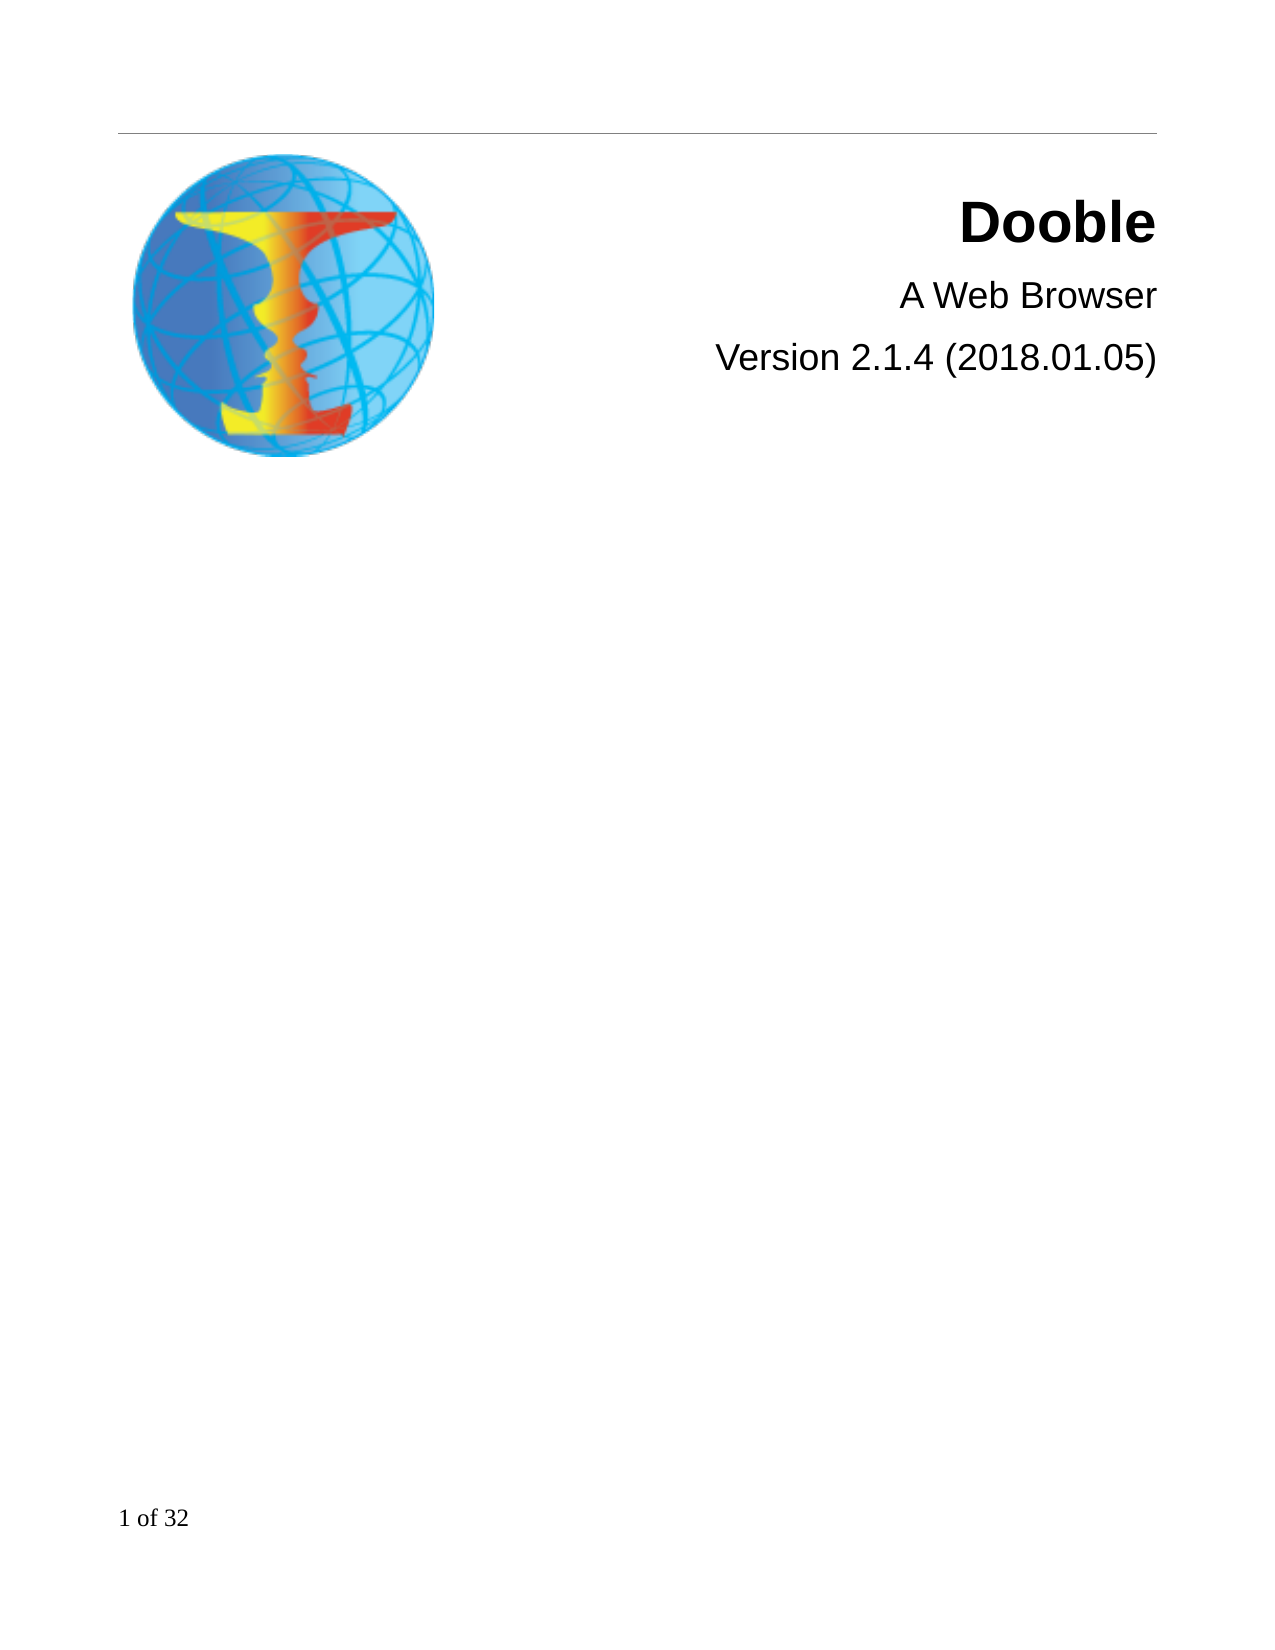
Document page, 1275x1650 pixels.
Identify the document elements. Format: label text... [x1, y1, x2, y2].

subtitle A Web Browser [435, 273, 1157, 316]
subtitle [118, 335, 132, 378]
title Dooble [435, 187, 1157, 254]
subtitle [118, 273, 132, 316]
title [118, 187, 132, 254]
subtitle Version 2.1.4 (2018.01.05) [435, 335, 1157, 378]
picture [132, 154, 435, 457]
